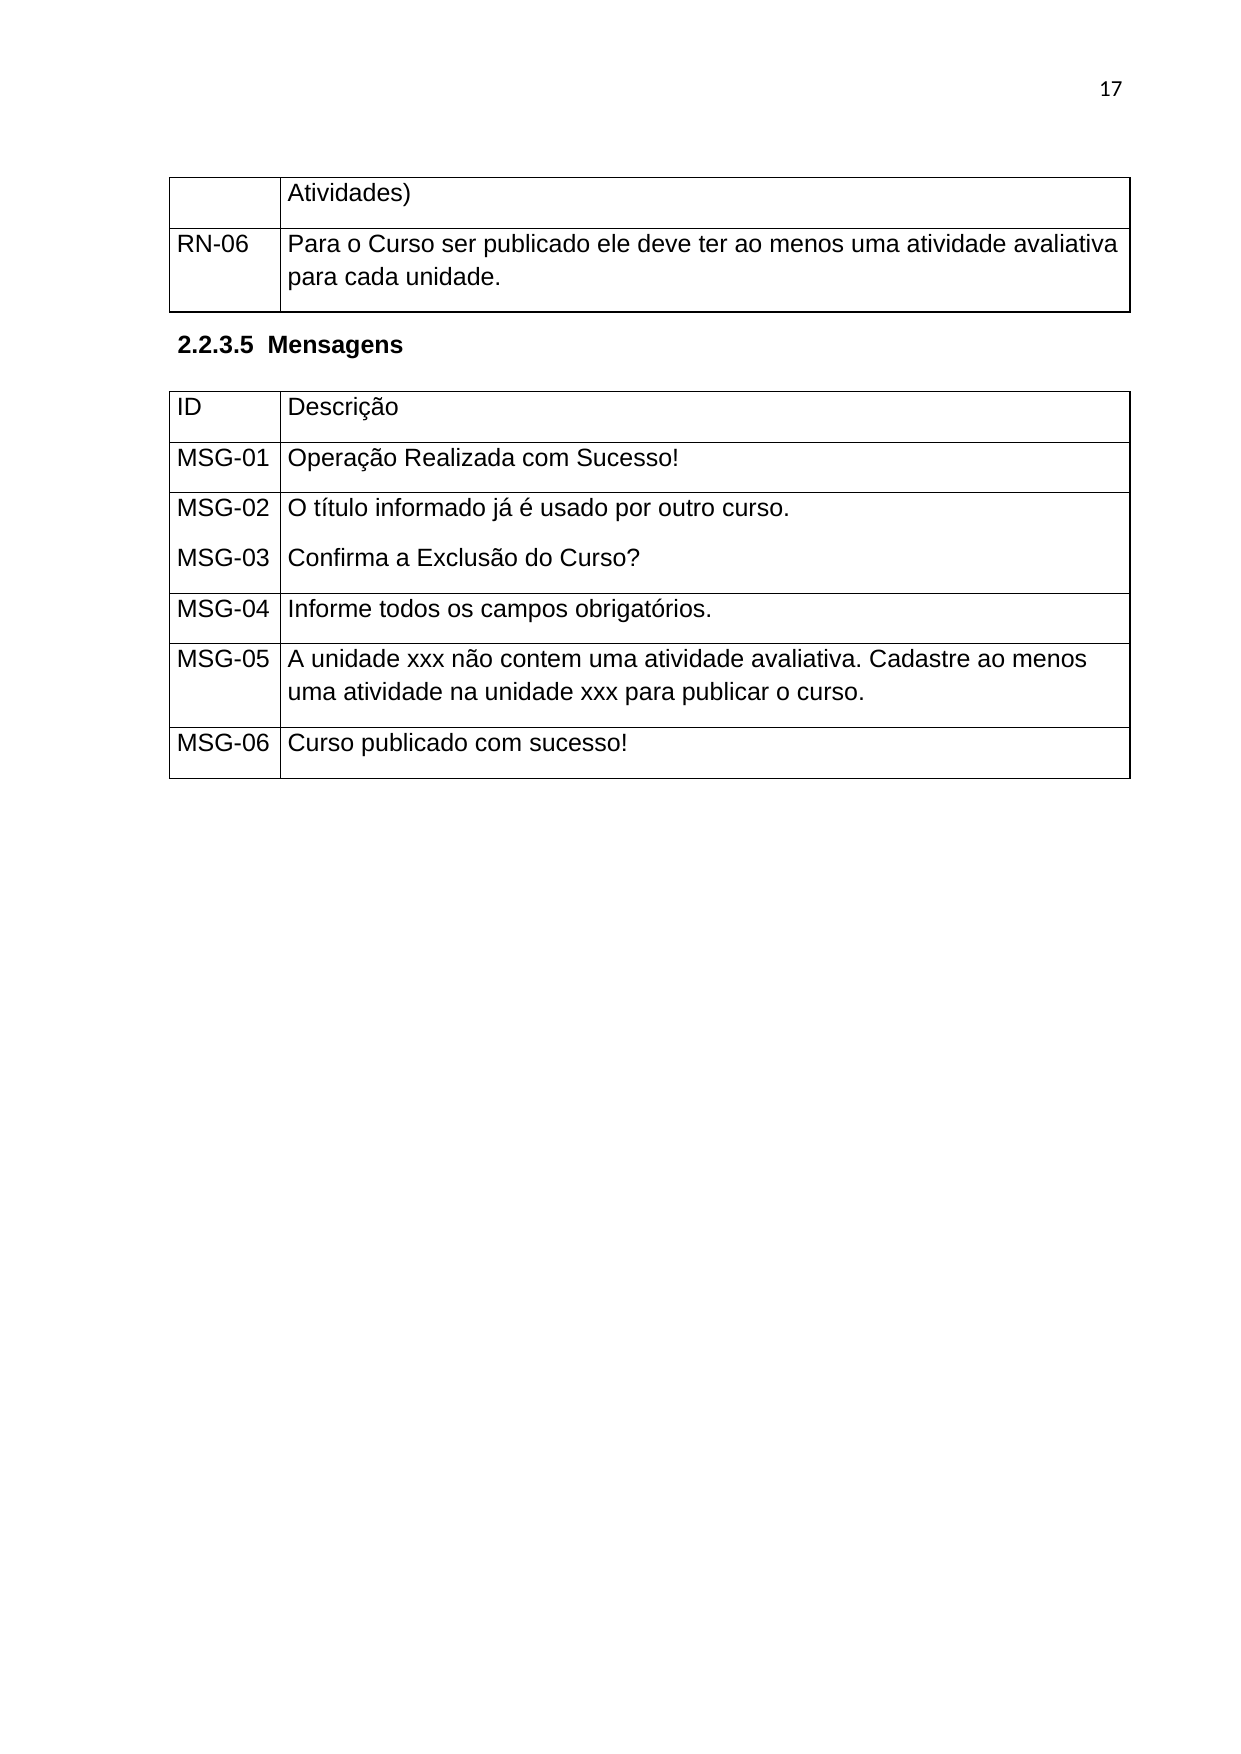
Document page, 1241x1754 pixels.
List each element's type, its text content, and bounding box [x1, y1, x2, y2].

table_cell RN-06 [170, 229, 280, 311]
table_cell Atividades) [281, 178, 1129, 228]
table_cell MSG-03 [170, 543, 280, 592]
table_cell [170, 178, 280, 228]
table_cell MSG-04 [170, 594, 280, 643]
table_cell O título informado já é usado por outro curso. [281, 493, 1129, 543]
table_cell Curso publicado com sucesso! [281, 728, 1129, 777]
table_cell Informe todos os campos obrigatórios. [281, 594, 1129, 643]
table_cell A unidade xxx não contem uma atividade avaliativa. Cadastre ao menos uma atividade na unidade xxx para publicar o curso. [281, 644, 1129, 727]
table_cell Para o Curso ser publicado ele deve ter ao menos uma atividade avaliativa para cada unidade. [281, 229, 1129, 311]
subtitle Mensagens [177, 330, 1122, 359]
table_cell MSG-01 [170, 443, 280, 492]
table_cell Confirma a Exclusão do Curso? [281, 543, 1129, 592]
table_cell MSG-06 [170, 728, 280, 777]
table_cell MSG-05 [170, 644, 280, 727]
table_cell Operação Realizada com Sucesso! [281, 443, 1129, 492]
table_header Descrição [281, 392, 1129, 442]
table_cell MSG-02 [170, 493, 280, 543]
table_header ID [170, 392, 280, 442]
